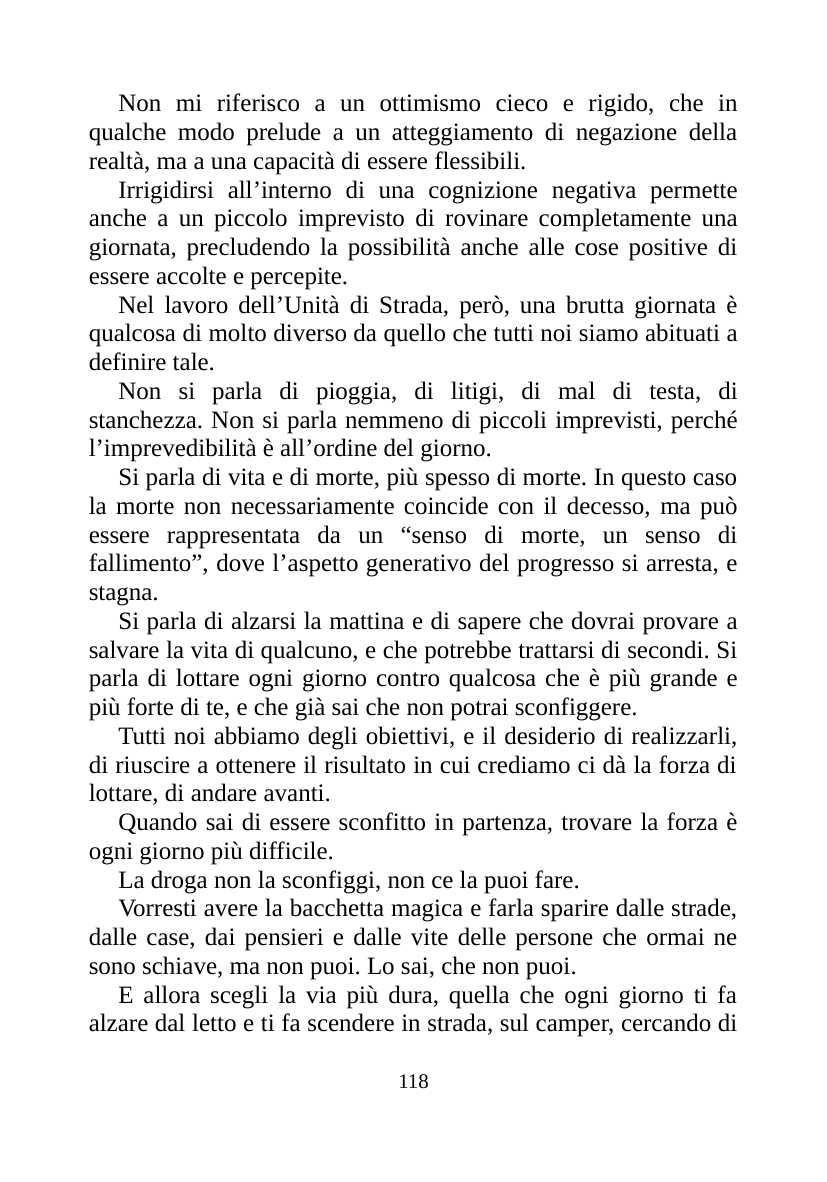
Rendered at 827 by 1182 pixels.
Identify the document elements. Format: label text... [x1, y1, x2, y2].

text Si parla di alzarsi la mattina e di sapere che dovrai provare a salvare la vita di qualcuno, e che potrebbe trattarsi di secondi. Si parla di lottare ogni giorno contro qualcosa che è più grande e più forte di te, e che già sai che non potrai sconfiggere. [88, 606, 738, 721]
text Quando sai di essere sconfitto in partenza, trovare la forza è ogni giorno più difficile. [88, 807, 738, 865]
text Irrigidirsi all’interno di una cognizione negativa permette anche a un piccolo imprevisto di rovinare completamente una giornata, precludendo la possibilità anche alle cose positive di essere accolte e percepite. [88, 175, 738, 290]
text Tutti noi abbiamo degli obiettivi, e il desiderio di realizzarli, di riuscire a ottenere il risultato in cui crediamo ci dà la forza di lottare, di andare avanti. [88, 721, 738, 807]
text Si parla di vita e di morte, più spesso di morte. In questo caso la morte non necessariamente coincide con il decesso, ma può essere rappresentata da un “senso di morte, un senso di fallimento”, dove l’aspetto generativo del progresso si arresta, e stagna. [88, 462, 738, 606]
text La droga non la sconfiggi, non ce la puoi fare. [88, 865, 738, 893]
text Nel lavoro dell’Unità di Strada, però, una brutta giornata è qualcosa di molto diverso da quello che tutti noi siamo abituati a definire tale. [88, 290, 738, 376]
text Non si parla di pioggia, di litigi, di mal di testa, di stanchezza. Non si parla nemmeno di piccoli imprevisti, perché l’imprevedibilità è all’ordine del giorno. [88, 376, 738, 462]
text Non mi riferisco a un ottimismo cieco e rigido, che in qualche modo prelude a un atteggiamento di negazione della realtà, ma a una capacità di essere flessibili. [88, 88, 738, 175]
text Vorresti avere la bacchetta magica e farla sparire dalle strade, dalle case, dai pensieri e dalle vite delle persone che ormai ne sono schiave, ma non puoi. Lo sai, che non puoi. [88, 893, 738, 980]
text E allora scegli la via più dura, quella che ogni giorno ti fa alzare dal letto e ti fa scendere in strada, sul camper, cercando di [88, 980, 738, 1037]
